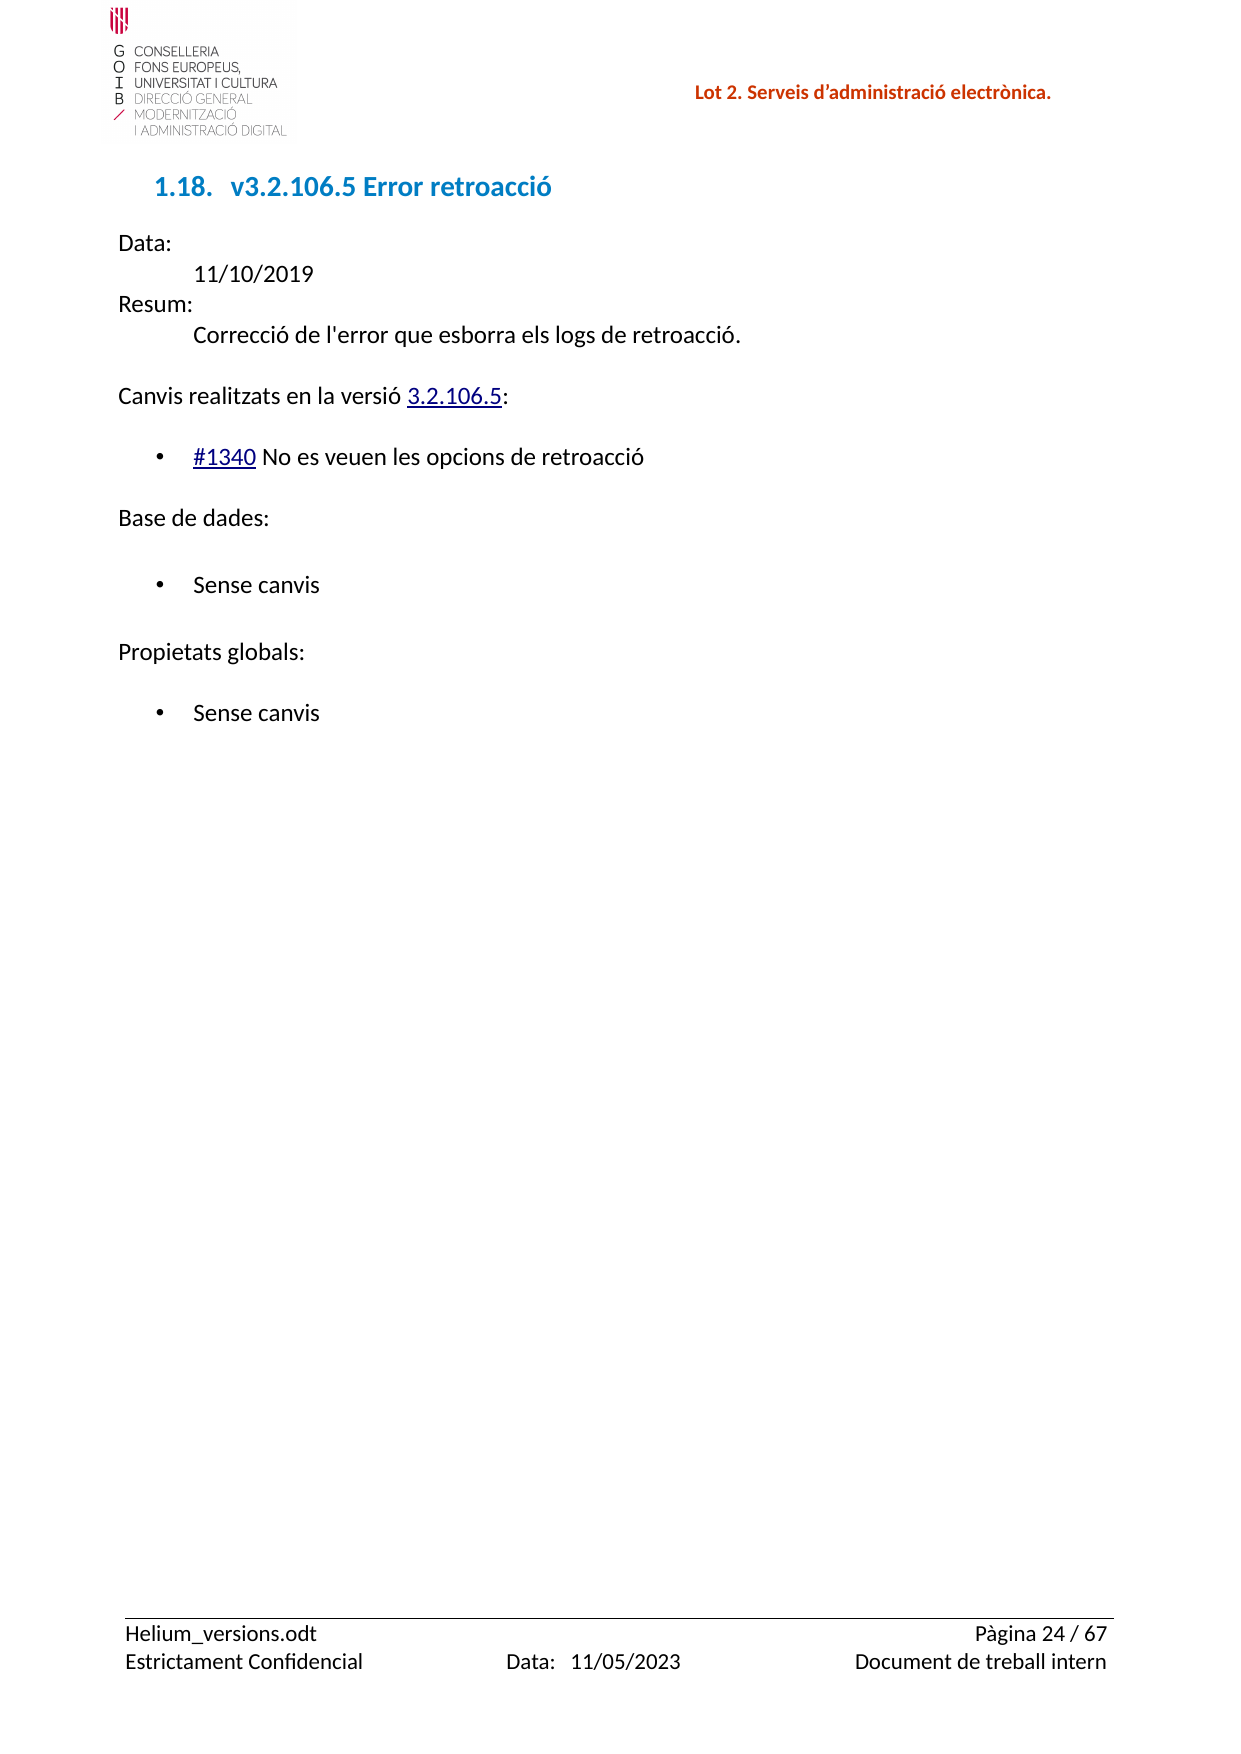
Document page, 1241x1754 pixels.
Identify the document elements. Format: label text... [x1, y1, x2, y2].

list #1340 No es veuen les opcions de retroacció [156, 441, 1122, 472]
picture [100, 0, 297, 144]
text Correcció de l'error que esborra els logs de retroacció. [118, 319, 1122, 350]
text Canvis realitzats en la versió 3.2.106.5: [118, 380, 1122, 411]
list Sense canvis [156, 569, 1122, 600]
text Base de dades: [118, 502, 1122, 533]
text Resum: [118, 289, 1122, 319]
subtitle v3.2.106.5 Error retroacció [153, 168, 1122, 204]
text Propietats globals: [118, 636, 1122, 667]
text Data: [118, 228, 1122, 258]
text 11/10/2019 [118, 258, 1122, 289]
list Sense canvis [156, 697, 1122, 728]
